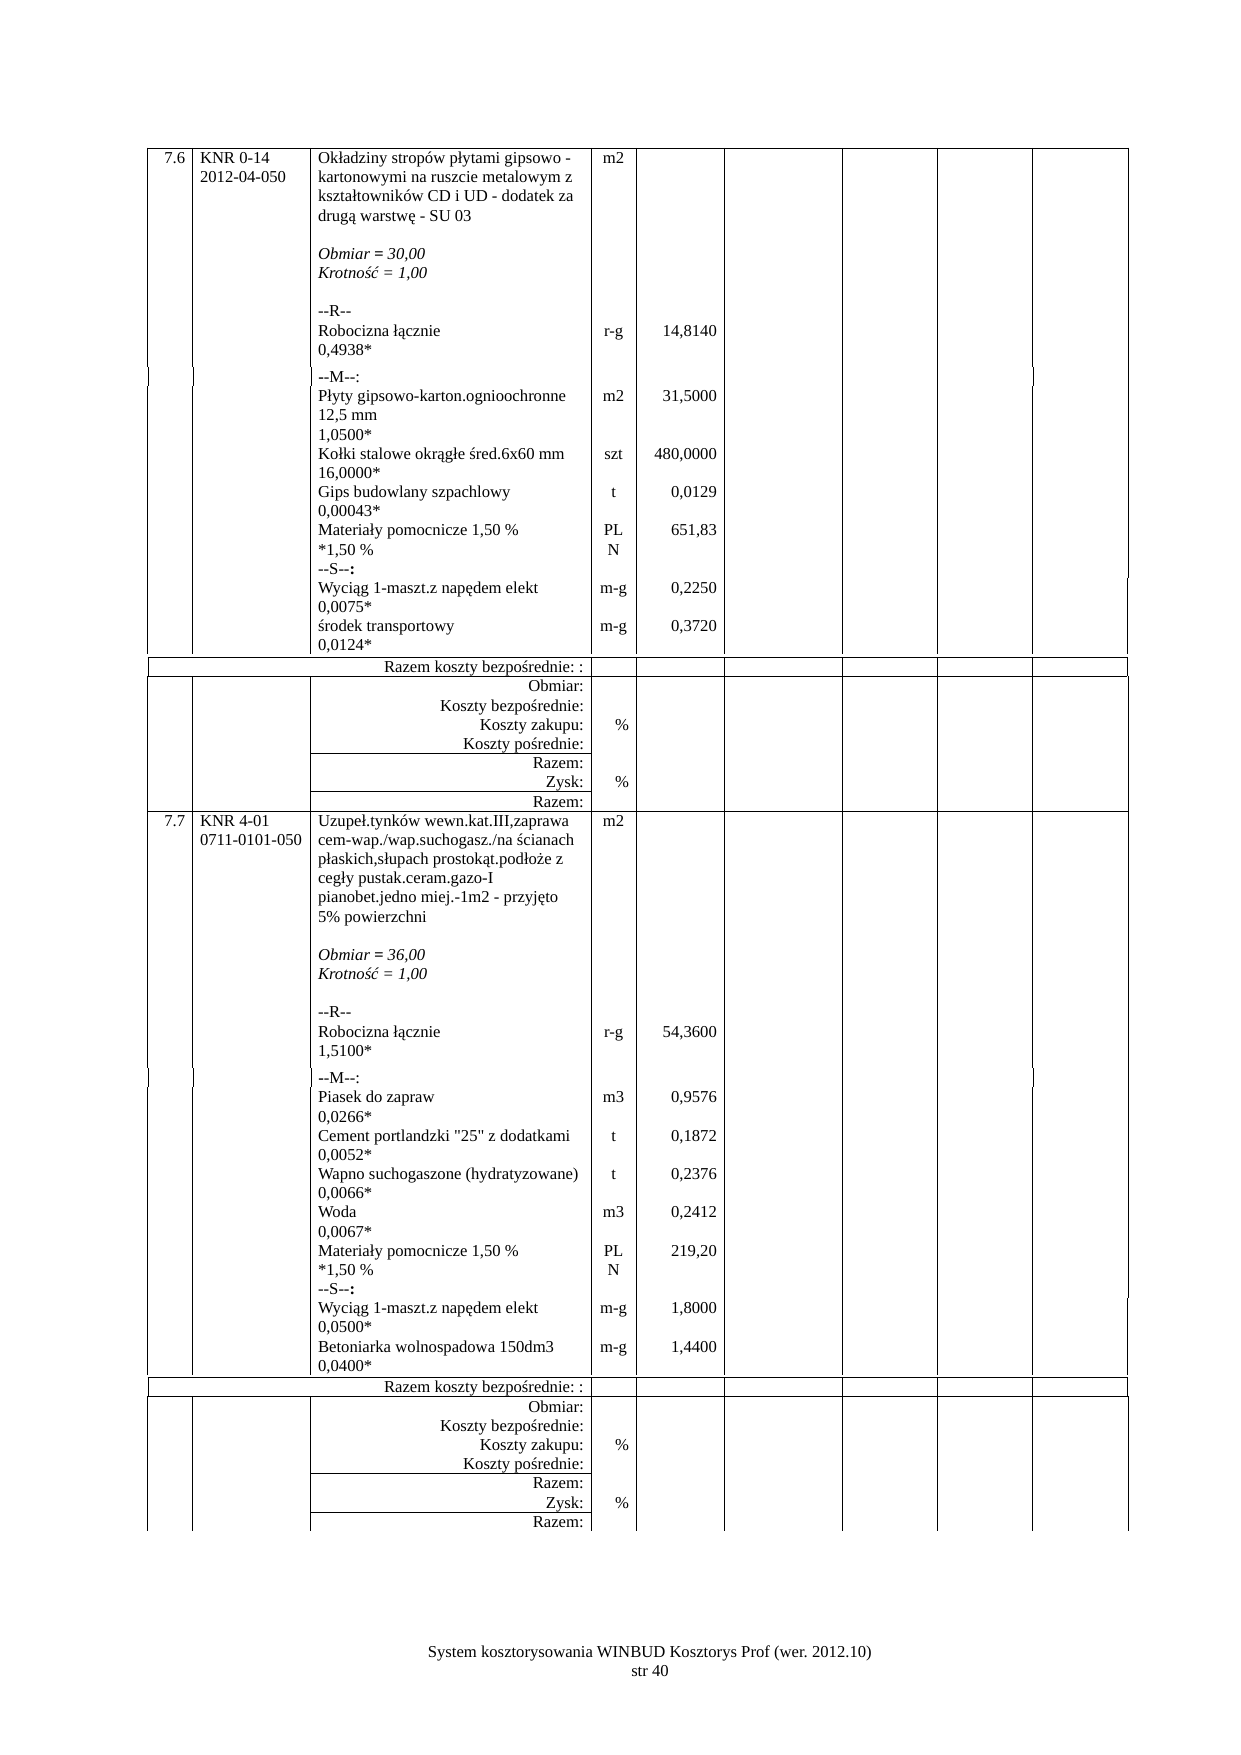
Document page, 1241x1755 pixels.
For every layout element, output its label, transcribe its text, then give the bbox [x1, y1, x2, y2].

table_cell [725, 772, 842, 791]
table_cell [843, 482, 937, 520]
table_cell [725, 149, 842, 301]
table_cell [193, 1435, 310, 1454]
table_cell [592, 1416, 636, 1435]
table_cell m3 [592, 1202, 636, 1241]
table_cell [637, 791, 724, 811]
table_cell [193, 1279, 310, 1298]
table_cell % [592, 1435, 636, 1454]
table_cell [1033, 444, 1128, 482]
table_cell [592, 301, 636, 320]
table_cell [725, 734, 842, 753]
table_cell [725, 1416, 842, 1435]
table_header [938, 386, 1032, 443]
table_cell [148, 301, 192, 320]
table_header m3 [592, 1087, 636, 1126]
table_cell [592, 734, 636, 753]
table_cell [193, 1493, 310, 1512]
table_cell [1033, 1202, 1128, 1241]
table_cell 0,0129 [637, 482, 724, 520]
table_cell [725, 1454, 842, 1473]
table_header [725, 1397, 842, 1416]
table_cell [148, 753, 192, 772]
table_cell [938, 616, 1032, 654]
table_header [843, 1397, 937, 1416]
table_cell [592, 791, 636, 811]
table_cell środek transportowy 0,0124* [311, 616, 591, 654]
table_cell [148, 1336, 192, 1375]
table_cell Materiały pomocnicze 1,50 % *1,50 % [311, 520, 591, 558]
table_header [194, 367, 311, 386]
table_cell [843, 559, 937, 578]
table_cell [193, 1473, 310, 1492]
table_cell [193, 320, 310, 367]
table_cell [938, 444, 1032, 482]
table_cell [725, 482, 842, 520]
table_header [592, 658, 636, 676]
table_header [637, 658, 724, 676]
table_cell [938, 1512, 1032, 1531]
table_cell [843, 301, 937, 320]
table_cell [1033, 482, 1128, 520]
table_cell [1033, 812, 1128, 1002]
table_cell [843, 444, 937, 482]
table_header m-g [592, 1298, 636, 1336]
table_cell m-g [592, 1336, 636, 1375]
table_cell [843, 149, 937, 301]
table_cell 0,2376 [637, 1164, 724, 1202]
table_cell [1033, 753, 1128, 772]
table_cell [725, 1164, 842, 1202]
table_header [1033, 1087, 1128, 1126]
table_cell [843, 1435, 937, 1454]
table_cell [725, 559, 842, 578]
table_cell [1033, 1336, 1127, 1375]
table_cell [938, 772, 1032, 791]
table_cell [938, 1164, 1032, 1202]
table_cell % [592, 715, 636, 734]
table_cell [193, 753, 310, 772]
table_cell [1033, 1021, 1128, 1068]
table_cell [938, 1454, 1032, 1473]
table_cell Wapno suchogaszone (hydratyzowane) 0,0066* [311, 1164, 591, 1202]
table_cell [725, 1493, 842, 1512]
table_cell [148, 482, 192, 520]
table_cell [637, 772, 724, 791]
table_cell [725, 1002, 842, 1021]
table_header [843, 1298, 937, 1336]
table_header [725, 677, 842, 695]
table_cell Zysk: [311, 772, 591, 791]
table_cell [938, 695, 1032, 714]
table_header Obmiar: [311, 677, 591, 695]
table_header [637, 367, 724, 386]
table_cell [592, 695, 636, 714]
table_cell [148, 695, 192, 714]
table_header [725, 1068, 842, 1087]
table_cell [193, 559, 310, 578]
table_cell Razem: [311, 792, 591, 811]
table_cell [193, 1416, 310, 1435]
table_header Wyciąg 1-maszt.z napędem elekt 0,0075* [311, 578, 591, 616]
table_cell [938, 1416, 1032, 1435]
table_cell Razem: [311, 754, 591, 772]
table_cell [193, 695, 310, 714]
table_cell Koszty zakupu: [311, 1435, 591, 1454]
table_cell [1033, 1512, 1128, 1531]
table_cell PLN [592, 520, 636, 558]
table_header [938, 1397, 1032, 1416]
table_cell [725, 1241, 842, 1279]
table_cell [148, 1279, 192, 1298]
table_header [1033, 676, 1128, 695]
table_cell [637, 812, 724, 1002]
table_cell [637, 559, 724, 578]
table_cell 219,20 [637, 1241, 724, 1279]
table_header [725, 1378, 842, 1396]
table_cell [938, 149, 1032, 301]
table_header [938, 1378, 1032, 1396]
table_header [843, 1378, 937, 1396]
table_cell Woda 0,0067* [311, 1202, 591, 1241]
table_cell [1033, 1493, 1128, 1512]
table_cell [725, 1126, 842, 1164]
table_cell Razem: [311, 1474, 591, 1492]
table_cell [1033, 1279, 1128, 1298]
table_cell [843, 812, 937, 1002]
table_cell t [592, 1126, 636, 1164]
table_cell [843, 1126, 937, 1164]
table_cell [193, 520, 310, 558]
table_header [194, 1068, 311, 1087]
table_header [148, 386, 192, 443]
table_cell [843, 1493, 937, 1512]
table_header [148, 1397, 192, 1416]
table_cell 0,2412 [637, 1202, 724, 1241]
table_cell Razem: [311, 1513, 591, 1531]
table_cell [148, 1473, 192, 1492]
table_cell [592, 559, 636, 578]
table_cell [843, 695, 937, 714]
table_cell [193, 734, 310, 753]
table_cell [1033, 715, 1128, 734]
table_header [1034, 367, 1128, 386]
table_header [843, 386, 937, 443]
table_cell [1033, 149, 1128, 301]
table_cell [637, 1416, 724, 1435]
table_cell [725, 301, 842, 320]
table_cell [148, 616, 192, 654]
table_cell [843, 715, 937, 734]
table_cell [193, 1202, 310, 1241]
table_cell [148, 1202, 192, 1241]
table_cell 7.7 [148, 812, 192, 1002]
table_cell [725, 753, 842, 772]
table_cell [193, 1126, 310, 1164]
table_cell % [592, 772, 636, 791]
table_cell PLN [592, 1241, 636, 1279]
table_header [592, 677, 636, 695]
table_header [725, 578, 842, 616]
table_cell [725, 695, 842, 714]
table_cell [938, 1279, 1032, 1298]
table_header [1033, 658, 1127, 676]
table_cell [1033, 559, 1128, 578]
table_cell [193, 1512, 310, 1531]
table_header [193, 1397, 310, 1416]
table_header [938, 367, 1033, 386]
table_header [193, 386, 310, 443]
table_cell [637, 1512, 724, 1531]
table_cell [148, 1435, 192, 1454]
table_cell [938, 734, 1032, 753]
table_cell [592, 1454, 636, 1473]
table_cell [1033, 1002, 1128, 1021]
table_cell [843, 1241, 937, 1279]
table_cell t [592, 482, 636, 520]
table_cell Gips budowlany szpachlowy 0,00043* [311, 482, 591, 520]
table_cell [938, 301, 1032, 320]
table_cell [1033, 791, 1128, 811]
table_header [843, 578, 937, 616]
table_cell Kołki stalowe okrągłe śred.6x60 mm 16,0000* [311, 444, 591, 482]
table_cell [148, 1126, 192, 1164]
table_cell --R-- [311, 301, 591, 320]
table_cell [725, 1336, 842, 1375]
table_header [1034, 1068, 1128, 1087]
table_cell 0,3720 [637, 616, 724, 654]
table_cell Koszty pośrednie: [311, 1454, 591, 1473]
table_cell [843, 1473, 937, 1492]
table_cell [725, 715, 842, 734]
table_cell [938, 1241, 1032, 1279]
table_cell [148, 1493, 192, 1512]
table_cell [148, 444, 192, 482]
table_cell [725, 812, 842, 1002]
table_cell [148, 1164, 192, 1202]
table_header [843, 1068, 937, 1087]
table_cell r-g [592, 1021, 636, 1068]
table_header [1033, 1298, 1127, 1336]
table_cell [1033, 320, 1128, 367]
table_cell [843, 1164, 937, 1202]
table_cell [193, 791, 310, 811]
table_cell [637, 753, 724, 772]
table_cell [148, 520, 192, 558]
table_cell [1033, 616, 1127, 654]
table_cell [725, 791, 842, 811]
table_cell [843, 1021, 937, 1068]
table_cell [725, 1279, 842, 1298]
table_cell Cement portlandzki "25" z dodatkami 0,0052* [311, 1126, 591, 1164]
table_cell [938, 753, 1032, 772]
table_header [592, 1378, 636, 1396]
table_cell [148, 791, 192, 811]
table_cell [1033, 1126, 1128, 1164]
table_cell [843, 520, 937, 558]
table_cell --S--: [311, 1279, 591, 1298]
table_cell [725, 520, 842, 558]
table_cell [843, 1512, 937, 1531]
table_cell 1,4400 [637, 1336, 724, 1375]
table_header [193, 1087, 310, 1126]
table_header Wyciąg 1-maszt.z napędem elekt 0,0500* [311, 1298, 591, 1336]
table_header m2 [592, 386, 636, 443]
table_cell [843, 772, 937, 791]
table_header [725, 658, 842, 676]
table_header [148, 1298, 192, 1336]
table_header [193, 677, 310, 695]
table_cell [148, 1454, 192, 1473]
table_header [149, 367, 193, 386]
table_cell [148, 1021, 192, 1068]
table_cell [1033, 1454, 1128, 1473]
table_cell [938, 482, 1032, 520]
table_header [592, 367, 636, 386]
table_header 31,5000 [637, 386, 724, 443]
table_cell [843, 1454, 937, 1473]
table_cell % [592, 1493, 636, 1512]
table_cell Okładziny stropów płytami gipsowo - kartonowymi na ruszcie metalowym z kształtowników CD i UD - dodatek za drugą warstwę - SU 03 Obmiar = 30,00 Krotność = 1,00 [311, 149, 591, 301]
table_cell --S--: [311, 559, 591, 578]
table_header [938, 658, 1032, 676]
table_cell [193, 715, 310, 734]
table_cell [637, 301, 724, 320]
table_cell [148, 320, 192, 367]
table_cell [938, 520, 1032, 558]
table_header [637, 1397, 724, 1416]
table_header [843, 367, 937, 386]
table_header [193, 1298, 310, 1336]
table_cell [843, 320, 937, 367]
table_cell [725, 320, 842, 367]
table_cell [938, 1336, 1032, 1375]
table_header [938, 1068, 1033, 1087]
table_cell [843, 791, 937, 811]
table_header [1033, 386, 1128, 443]
table_cell [637, 734, 724, 753]
table_cell [592, 1512, 636, 1531]
table_cell m2 [592, 812, 636, 1002]
table_cell [193, 1021, 310, 1068]
table_cell [1033, 734, 1128, 753]
table_header [938, 677, 1032, 695]
table_cell [843, 734, 937, 753]
table_cell [725, 1435, 842, 1454]
table_header Razem koszty bezpośrednie: : [149, 1378, 591, 1396]
table_cell [148, 559, 192, 578]
table_header [1033, 578, 1127, 616]
table_cell [938, 559, 1032, 578]
table_cell KNR 0-14 2012-04-050 [193, 149, 310, 301]
table_cell [193, 444, 310, 482]
table_cell [592, 1473, 636, 1492]
table_header [148, 1087, 192, 1126]
table_cell Koszty bezpośrednie: [311, 695, 591, 714]
table_header [148, 677, 192, 695]
table_cell 651,83 [637, 520, 724, 558]
table_cell [1033, 695, 1128, 714]
table_cell Robocizna łącznie 1,5100* [311, 1021, 591, 1068]
table_cell Uzupeł.tynków wewn.kat.III,zaprawa cem-wap./wap.suchogasz./na ścianach płaskich,słupach prostokąt.podłoże z cegły pustak.ceram.gazo-I pianobet.jedno miej.-1m2 - przyjęto 5% powierzchni Obmiar = 36,00 Krotność = 1,00 [311, 812, 591, 1002]
table_header Razem koszty bezpośrednie: : [149, 658, 591, 676]
table_cell [1033, 1164, 1128, 1202]
table_header [938, 578, 1032, 616]
table_cell [843, 753, 937, 772]
table_header 0,9576 [637, 1087, 724, 1126]
table_cell [637, 1454, 724, 1473]
table_header [149, 1068, 193, 1087]
table_cell Materiały pomocnicze 1,50 % *1,50 % [311, 1241, 591, 1279]
table_cell Zysk: [311, 1493, 591, 1512]
table_header [1033, 1378, 1127, 1396]
table_cell [843, 1202, 937, 1241]
table_header [725, 386, 842, 443]
table_header [843, 658, 937, 676]
table_cell [637, 1279, 724, 1298]
table_header [725, 1087, 842, 1126]
table_header [938, 1087, 1032, 1126]
table_cell [637, 1435, 724, 1454]
table_cell 7.6 [148, 149, 192, 301]
table_header m-g [592, 578, 636, 616]
table_cell 14,8140 [637, 320, 724, 367]
table_cell r-g [592, 320, 636, 367]
table_cell 54,3600 [637, 1021, 724, 1068]
table_cell Betoniarka wolnospadowa 150dm3 0,0400* [311, 1336, 591, 1375]
table_header [843, 1087, 937, 1126]
table_cell [725, 1512, 842, 1531]
table_cell [193, 1164, 310, 1202]
table_header [592, 1397, 636, 1416]
table_cell [193, 1241, 310, 1279]
table_cell [725, 616, 842, 654]
table_cell [725, 1021, 842, 1068]
table_header --M--: [312, 1068, 591, 1087]
table_cell [637, 149, 724, 301]
table_cell [592, 1279, 636, 1298]
table_cell [148, 1512, 192, 1531]
table_header [637, 1068, 724, 1087]
table_cell [148, 772, 192, 791]
table_cell [148, 1241, 192, 1279]
table_cell [637, 1473, 724, 1492]
table_cell [938, 1021, 1032, 1068]
table_cell [843, 1279, 937, 1298]
table_cell [843, 616, 937, 654]
table_cell [725, 1473, 842, 1492]
table_cell Koszty zakupu: [311, 715, 591, 734]
table_cell [193, 772, 310, 791]
table_cell [1033, 772, 1128, 791]
table_header Piasek do zapraw 0,0266* [311, 1087, 591, 1126]
table_header [637, 1378, 724, 1396]
table_cell [637, 1493, 724, 1512]
table_cell t [592, 1164, 636, 1202]
table_header Obmiar: [311, 1397, 591, 1416]
table_cell [843, 1002, 937, 1021]
table_cell [637, 1002, 724, 1021]
table_cell [725, 1202, 842, 1241]
table_header [1033, 1397, 1128, 1416]
table_cell 480,0000 [637, 444, 724, 482]
table_cell [148, 1002, 192, 1021]
table_cell [843, 1416, 937, 1435]
table_cell [193, 482, 310, 520]
table_header [148, 578, 192, 616]
table_cell [1033, 1435, 1128, 1454]
table_cell [1033, 1241, 1128, 1279]
table_cell [592, 753, 636, 772]
table_cell [193, 1454, 310, 1473]
table_cell [1033, 1416, 1128, 1435]
table_cell --R-- [311, 1002, 591, 1021]
table_cell [637, 715, 724, 734]
table_header Płyty gipsowo-karton.ognioochronne 12,5 mm 1,0500* [311, 386, 591, 443]
table_cell [938, 1002, 1032, 1021]
table_cell [193, 1336, 310, 1375]
table_cell 0,1872 [637, 1126, 724, 1164]
table_cell [193, 616, 310, 654]
table_cell Robocizna łącznie 0,4938* [311, 320, 591, 367]
table_cell Koszty bezpośrednie: [311, 1416, 591, 1435]
table_cell [1033, 301, 1128, 320]
table_cell [938, 1202, 1032, 1241]
table_cell [592, 1002, 636, 1021]
table_cell KNR 4-01 0711-0101-050 [193, 812, 310, 1002]
table_header [725, 367, 842, 386]
table_cell [1033, 520, 1128, 558]
table_header [193, 578, 310, 616]
table_header [725, 1298, 842, 1336]
table_header 1,8000 [637, 1298, 724, 1336]
table_cell m-g [592, 616, 636, 654]
table_cell [938, 791, 1032, 811]
table_cell [938, 1126, 1032, 1164]
table_header [843, 677, 937, 695]
table_cell [938, 320, 1032, 367]
table_header [592, 1068, 636, 1087]
table_cell [148, 1416, 192, 1435]
table_cell [148, 715, 192, 734]
table_cell m2 [592, 149, 636, 301]
table_cell [938, 1493, 1032, 1512]
table_cell [843, 1336, 937, 1375]
table_cell [1033, 1473, 1128, 1492]
table_header 0,2250 [637, 578, 724, 616]
table_cell [938, 1435, 1032, 1454]
table_cell [938, 812, 1032, 1002]
table_cell [193, 301, 310, 320]
table_cell [938, 1473, 1032, 1492]
table_cell szt [592, 444, 636, 482]
table_cell Koszty pośrednie: [311, 734, 591, 753]
table_cell [725, 444, 842, 482]
table_header [637, 677, 724, 695]
table_header [938, 1298, 1032, 1336]
table_cell [637, 695, 724, 714]
table_header --M--: [312, 367, 591, 386]
table_cell [148, 734, 192, 753]
table_cell [938, 715, 1032, 734]
table_cell [193, 1002, 310, 1021]
